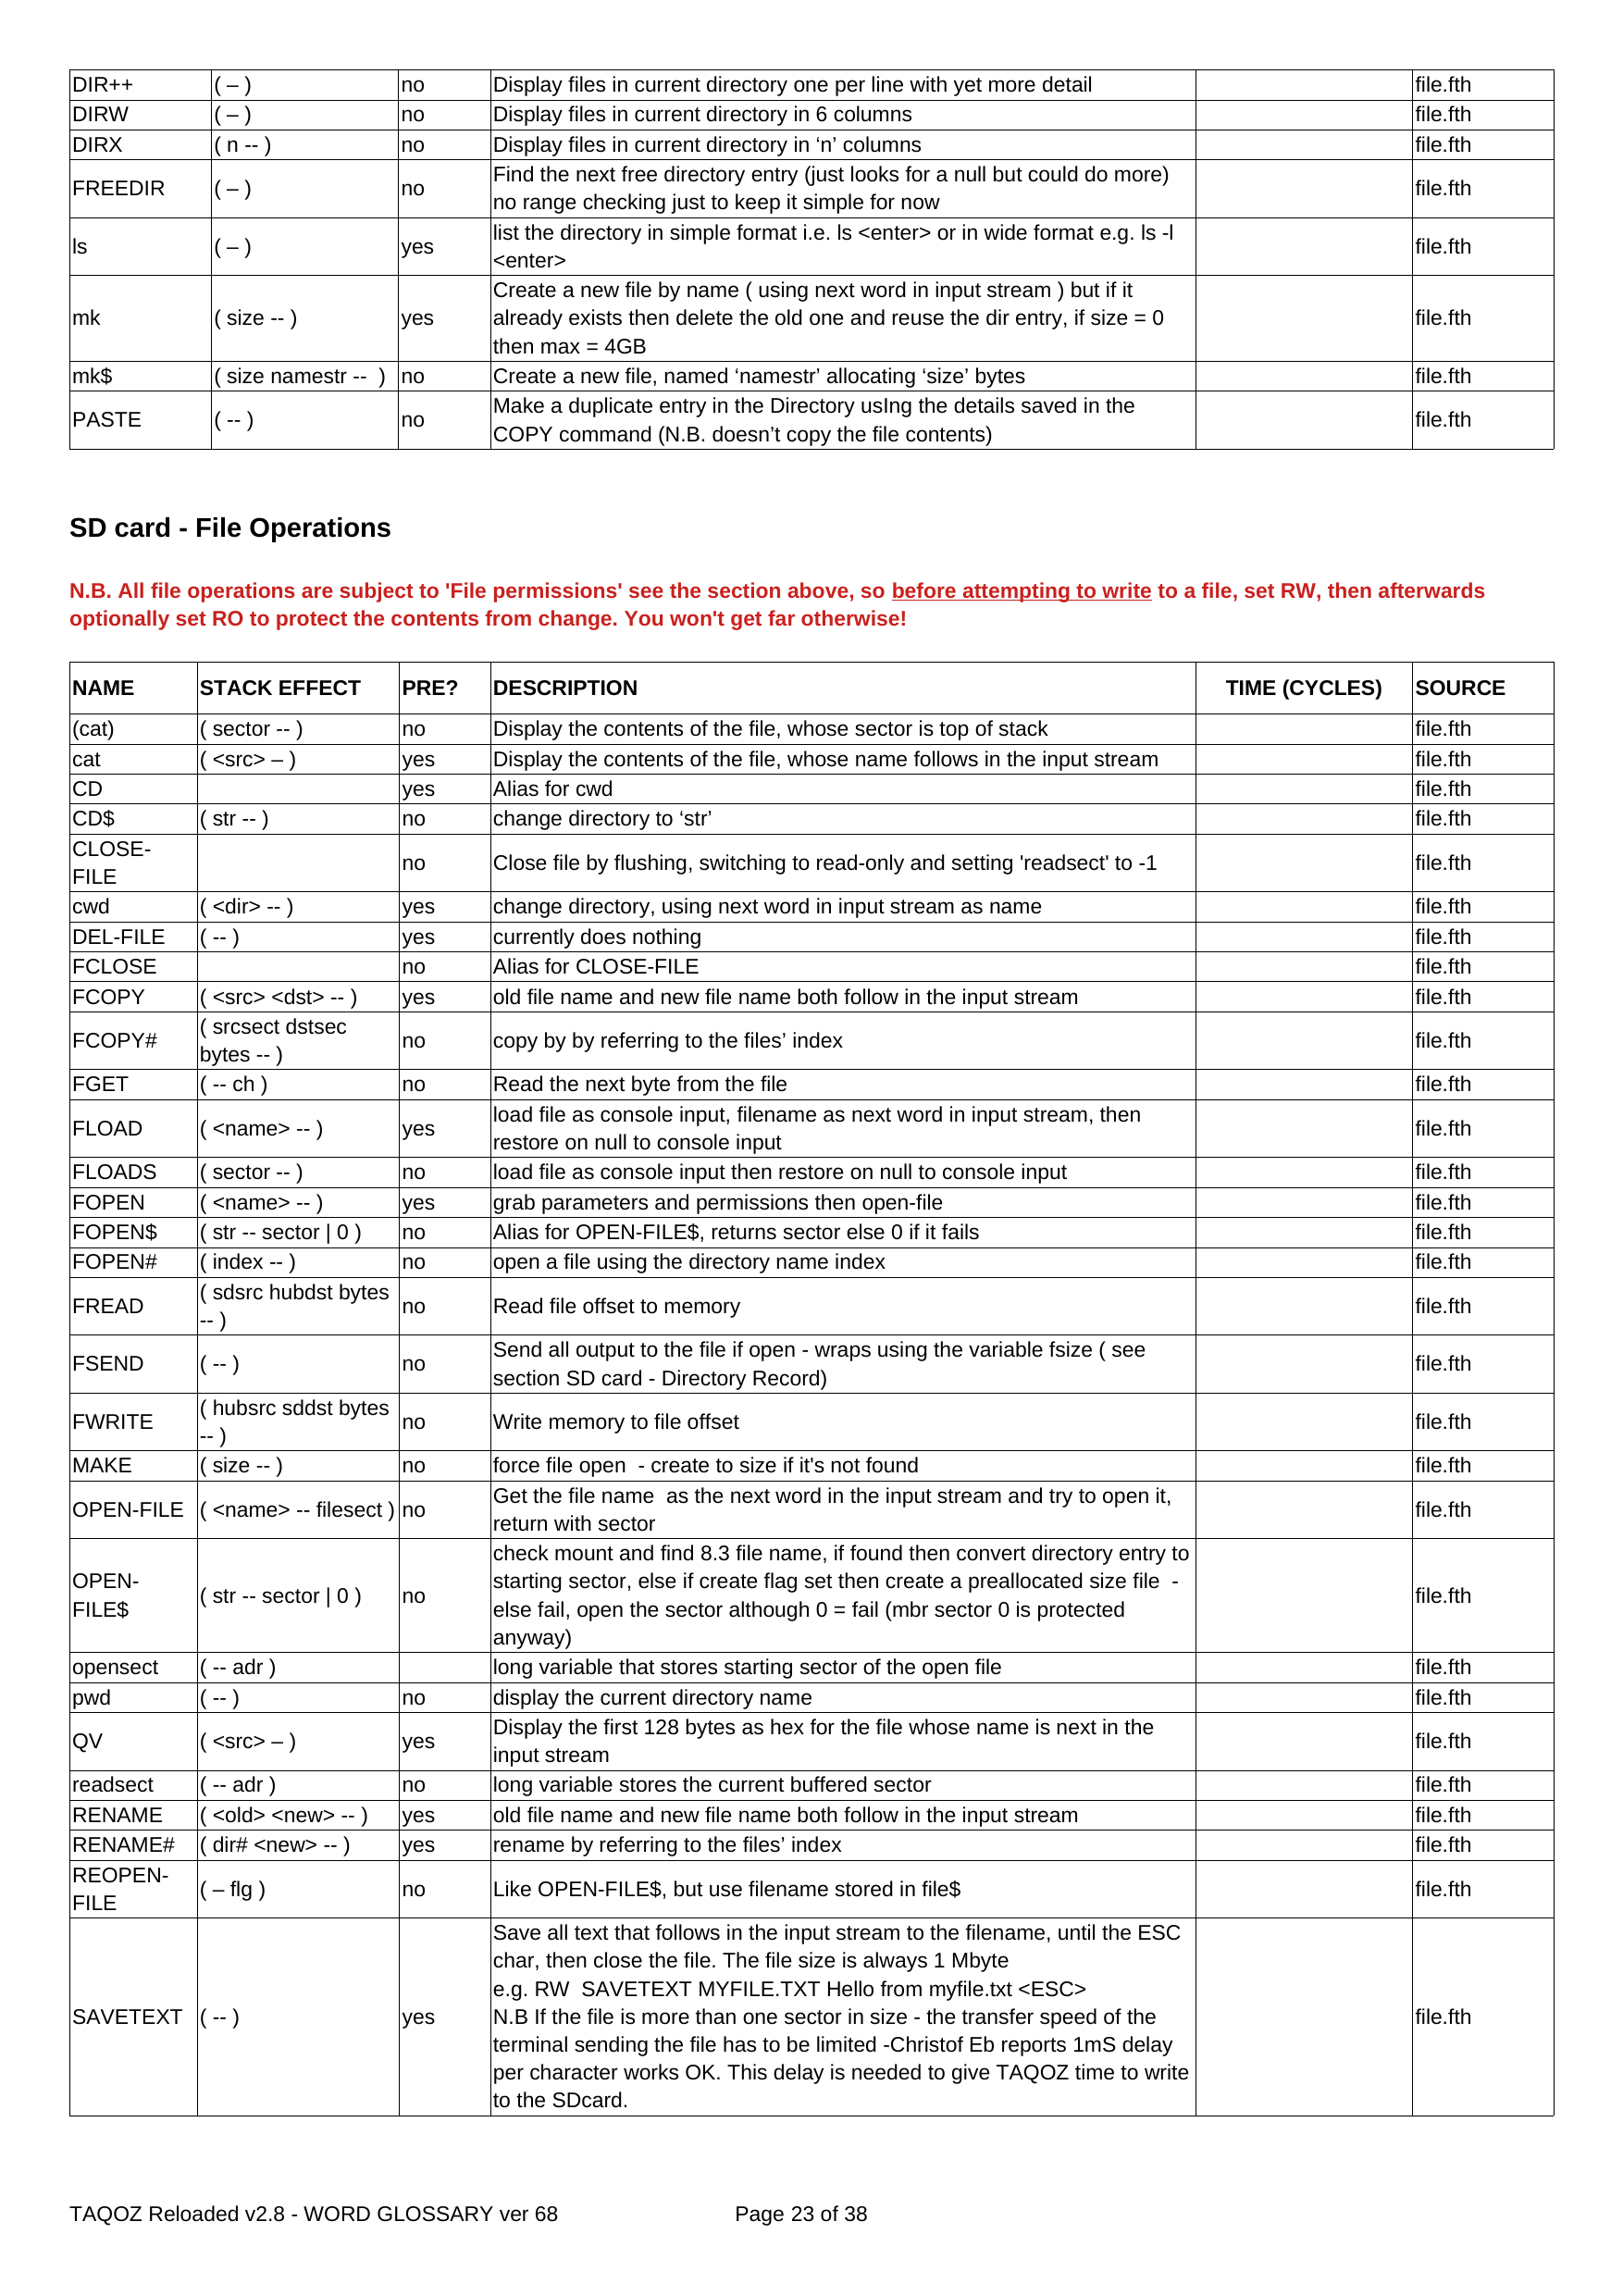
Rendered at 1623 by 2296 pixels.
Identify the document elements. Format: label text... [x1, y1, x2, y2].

table_cell file.fth [1413, 1158, 1554, 1187]
table_cell yes [400, 1100, 490, 1157]
table_cell ( n -- ) [212, 130, 398, 159]
table_cell no [400, 1158, 490, 1187]
table_cell grab parameters and permissions then open-file [491, 1188, 1196, 1217]
table_cell DEL-FILE [70, 923, 197, 951]
text N.B. All file operations are subject to 'File permissions' see the section above, so before attempting to write to a file, set RW, then afterwards optionally set RO to protect the contents from change. You won't get far otherwise! [69, 578, 1554, 630]
table_cell [1196, 276, 1412, 361]
table_cell [1196, 1713, 1412, 1769]
table_cell [1196, 1100, 1412, 1157]
table_cell [1196, 982, 1412, 1011]
table_cell file.fth [1413, 1771, 1554, 1800]
table_cell file.fth [1413, 1653, 1554, 1682]
table_cell no [399, 70, 490, 99]
table_cell [1196, 892, 1412, 922]
table_cell ( str -- ) [198, 804, 399, 834]
table_cell FGET [70, 1070, 197, 1099]
table_cell Make a duplicate entry in the Directory usIng the details saved in the COPY command (N.B. doesn’t copy the file contents) [491, 391, 1196, 449]
table_cell no [400, 1771, 490, 1800]
table_cell DIRW [70, 101, 211, 130]
table_cell no [400, 1482, 490, 1538]
table_cell mk$ [70, 362, 211, 391]
table_cell no [400, 1278, 490, 1334]
table_cell file.fth [1413, 1918, 1554, 2116]
table_cell FCOPY# [70, 1012, 197, 1069]
table_cell [198, 775, 399, 803]
table_cell [1196, 362, 1412, 391]
table_cell no [400, 952, 490, 981]
table_cell file.fth [1413, 70, 1554, 99]
table_cell long variable stores the current buffered sector [491, 1771, 1196, 1800]
table_cell RENAME# [70, 1831, 197, 1859]
table_cell no [400, 1248, 490, 1277]
table_cell file.fth [1413, 101, 1554, 130]
table_cell file.fth [1413, 835, 1554, 891]
table_cell load file as console input then restore on null to console input [491, 1158, 1196, 1187]
table_cell ( -- ) [212, 391, 398, 449]
table_header SOURCE [1413, 663, 1554, 714]
table_cell file.fth [1413, 160, 1554, 217]
table_cell ( -- ) [198, 1335, 399, 1393]
table_cell file.fth [1413, 1100, 1554, 1157]
table_cell no [400, 1335, 490, 1393]
table_cell yes [400, 775, 490, 803]
table_header STACK EFFECT [198, 663, 399, 714]
table_cell no [399, 391, 490, 449]
table_cell [1196, 1918, 1412, 2116]
table_cell ( size namestr -- ) [212, 362, 398, 391]
table_cell CD [70, 775, 197, 803]
table_cell ( sdsrc hubdst bytes -- ) [198, 1278, 399, 1334]
table_cell CD$ [70, 804, 197, 834]
table_cell file.fth [1413, 952, 1554, 981]
table_cell ( <name> -- ) [198, 1100, 399, 1157]
table_cell file.fth [1413, 1539, 1554, 1652]
table_cell Display files in current directory one per line with yet more detail [491, 70, 1196, 99]
table_cell [1196, 391, 1412, 449]
table_cell DIRX [70, 130, 211, 159]
table_cell no [399, 101, 490, 130]
table_cell ( <dir> -- ) [198, 892, 399, 922]
table_cell [1196, 1801, 1412, 1830]
table_cell file.fth [1413, 1801, 1554, 1830]
table_cell file.fth [1413, 923, 1554, 951]
table_cell ( size -- ) [198, 1451, 399, 1481]
table_cell [1196, 1482, 1412, 1538]
table_cell file.fth [1413, 218, 1554, 275]
table_cell [1196, 923, 1412, 951]
table_cell file.fth [1413, 1861, 1554, 1917]
table_cell FREAD [70, 1278, 197, 1334]
table_cell file.fth [1413, 745, 1554, 774]
table_cell no [400, 835, 490, 891]
table_cell [400, 1653, 490, 1682]
table_cell yes [400, 1713, 490, 1769]
table_cell no [400, 1861, 490, 1917]
table_cell ( – ) [212, 70, 398, 99]
table_cell SAVETEXT [70, 1918, 197, 2116]
table_cell ( – ) [212, 160, 398, 217]
table_cell [1196, 714, 1412, 743]
table_cell [1196, 1248, 1412, 1277]
table_cell FREEDIR [70, 160, 211, 217]
table_cell yes [400, 923, 490, 951]
table_cell yes [400, 892, 490, 922]
table_cell ( -- ) [198, 1918, 399, 2116]
table_cell check mount and find 8.3 file name, if found then convert directory entry to starting sector, else if create flag set then create a preallocated size file - else fail, open the sector although 0 = fail (mbr sector 0 is protected anyway) [491, 1539, 1196, 1652]
table_cell file.fth [1413, 775, 1554, 803]
table_cell open a file using the directory name index [491, 1248, 1196, 1277]
table_cell file.fth [1413, 1394, 1554, 1450]
table_cell rename by referring to the files’ index [491, 1831, 1196, 1859]
table_cell [1196, 1451, 1412, 1481]
table_cell ( <name> -- ) [198, 1188, 399, 1217]
table_cell [1196, 130, 1412, 159]
table_cell file.fth [1413, 276, 1554, 361]
table_cell [1196, 160, 1412, 217]
table_cell ( -- adr ) [198, 1653, 399, 1682]
table_cell no [400, 1012, 490, 1069]
table_cell PASTE [70, 391, 211, 449]
table_cell cwd [70, 892, 197, 922]
table_cell ( dir# <new> -- ) [198, 1831, 399, 1859]
table_cell ( -- ch ) [198, 1070, 399, 1099]
table_cell Read file offset to memory [491, 1278, 1196, 1334]
table_cell FWRITE [70, 1394, 197, 1450]
table_cell Display the first 128 bytes as hex for the file whose name is next in the input stream [491, 1713, 1196, 1769]
table_cell ( <src> <dst> -- ) [198, 982, 399, 1011]
table_cell file.fth [1413, 1070, 1554, 1099]
table_cell [198, 952, 399, 981]
table_cell [1196, 1683, 1412, 1712]
table_cell Display the contents of the file, whose name follows in the input stream [491, 745, 1196, 774]
table_cell [1196, 745, 1412, 774]
table_cell force file open - create to size if it's not found [491, 1451, 1196, 1481]
table_cell ( str -- sector | 0 ) [198, 1539, 399, 1652]
table_cell ( <src> – ) [198, 745, 399, 774]
table_cell ( -- ) [198, 1683, 399, 1712]
table_cell pwd [70, 1683, 197, 1712]
table_cell FOPEN [70, 1188, 197, 1217]
table_cell ( sector -- ) [198, 1158, 399, 1187]
table_cell file.fth [1413, 982, 1554, 1011]
table_cell [1196, 1831, 1412, 1859]
table_cell ( – ) [212, 218, 398, 275]
table_cell yes [400, 1831, 490, 1859]
table_cell load file as console input, filename as next word in input stream, then restore on null to console input [491, 1100, 1196, 1157]
table_cell DIR++ [70, 70, 211, 99]
table_cell list the directory in simple format i.e. ls <enter> or in wide format e.g. ls -l <enter> [491, 218, 1196, 275]
table_cell [1196, 1653, 1412, 1682]
table_cell file.fth [1413, 1482, 1554, 1538]
table_cell FCLOSE [70, 952, 197, 981]
table_cell [1196, 1539, 1412, 1652]
table_cell file.fth [1413, 1713, 1554, 1769]
table_cell yes [400, 1188, 490, 1217]
table_cell FLOADS [70, 1158, 197, 1187]
table_cell change directory, using next word in input stream as name [491, 892, 1196, 922]
table_cell file.fth [1413, 892, 1554, 922]
table_cell [1196, 1188, 1412, 1217]
table_cell REOPEN-FILE [70, 1861, 197, 1917]
table_cell yes [399, 276, 490, 361]
table_cell file.fth [1413, 1335, 1554, 1393]
table_cell readsect [70, 1771, 197, 1800]
table_cell mk [70, 276, 211, 361]
table_header NAME [70, 663, 197, 714]
table_cell ( – ) [212, 101, 398, 130]
table_cell [1196, 70, 1412, 99]
table_cell old file name and new file name both follow in the input stream [491, 982, 1196, 1011]
table_cell yes [399, 218, 490, 275]
table_cell file.fth [1413, 804, 1554, 834]
table_cell ( size -- ) [212, 276, 398, 361]
table_cell display the current directory name [491, 1683, 1196, 1712]
table_cell yes [400, 982, 490, 1011]
table_cell ( sector -- ) [198, 714, 399, 743]
table_cell Create a new file by name ( using next word in input stream ) but if it already exists then delete the old one and reuse the dir entry, if size = 0 then max = 4GB [491, 276, 1196, 361]
table_cell yes [400, 1801, 490, 1830]
table_cell QV [70, 1713, 197, 1769]
table_cell file.fth [1413, 1831, 1554, 1859]
table_cell [1196, 1861, 1412, 1917]
table_cell no [399, 160, 490, 217]
table_cell [1196, 1394, 1412, 1450]
table_cell Display files in current directory in 6 columns [491, 101, 1196, 130]
table_cell ( hubsrc sddst bytes -- ) [198, 1394, 399, 1450]
table_cell FOPEN$ [70, 1218, 197, 1247]
table_cell Get the file name as the next word in the input stream and try to open it, return with sector [491, 1482, 1196, 1538]
table_cell [1196, 1158, 1412, 1187]
table_cell Create a new file, named ‘namestr’ allocating ‘size’ bytes [491, 362, 1196, 391]
table_cell no [399, 362, 490, 391]
table_cell FOPEN# [70, 1248, 197, 1277]
table_cell Alias for OPEN-FILE$, returns sector else 0 if it fails [491, 1218, 1196, 1247]
table_header DESCRIPTION [491, 663, 1196, 714]
table_cell no [399, 130, 490, 159]
table_cell [1196, 775, 1412, 803]
table_cell yes [400, 745, 490, 774]
table_cell currently does nothing [491, 923, 1196, 951]
table_cell file.fth [1413, 1451, 1554, 1481]
table_cell [1196, 1335, 1412, 1393]
table_cell OPEN-FILE$ [70, 1539, 197, 1652]
table_cell ( <name> -- filesect ) [198, 1482, 399, 1538]
table_cell Alias for cwd [491, 775, 1196, 803]
table_cell change directory to ‘str’ [491, 804, 1196, 834]
table_cell file.fth [1413, 1012, 1554, 1069]
table_header TIME (CYCLES) [1196, 663, 1412, 714]
table_cell [1196, 1012, 1412, 1069]
table_cell Close file by flushing, switching to read-only and setting 'readsect' to -1 [491, 835, 1196, 891]
table_cell no [400, 804, 490, 834]
table_cell [1196, 1218, 1412, 1247]
table_header PRE? [400, 663, 490, 714]
table_cell [1196, 952, 1412, 981]
table_cell yes [400, 1918, 490, 2116]
table_cell no [400, 1218, 490, 1247]
table_cell [198, 835, 399, 891]
table_cell no [400, 1683, 490, 1712]
table_cell [1196, 1278, 1412, 1334]
table_cell file.fth [1413, 130, 1554, 159]
table_cell [1196, 804, 1412, 834]
table_cell old file name and new file name both follow in the input stream [491, 1801, 1196, 1830]
table_cell MAKE [70, 1451, 197, 1481]
table_cell ( – flg ) [198, 1861, 399, 1917]
table_cell no [400, 1539, 490, 1652]
table_cell Like OPEN-FILE$, but use filename stored in file$ [491, 1861, 1196, 1917]
table_cell ( <old> <new> -- ) [198, 1801, 399, 1830]
table_cell Send all output to the file if open - wraps using the variable fsize ( see section SD card - Directory Record) [491, 1335, 1196, 1393]
table_cell ( srcsect dstsec bytes -- ) [198, 1012, 399, 1069]
table_cell long variable that stores starting sector of the open file [491, 1653, 1196, 1682]
table_cell [1196, 218, 1412, 275]
table_cell Read the next byte from the file [491, 1070, 1196, 1099]
table_cell Save all text that follows in the input stream to the filename, until the ESC char, then close the file. The file size is always 1 Mbyte e.g. RW SAVETEXT MYFILE.TXT Hello from myfile.txt <ESC> N.B If the file is more than one sector in size - the transfer speed of the terminal sending the file has to be limited -Christof Eb reports 1mS delay per character works OK. This delay is needed to give TAQOZ time to write to the SDcard. [491, 1918, 1196, 2116]
table_cell Write memory to file offset [491, 1394, 1196, 1450]
table_cell Display files in current directory in ‘n’ columns [491, 130, 1196, 159]
table_cell ( str -- sector | 0 ) [198, 1218, 399, 1247]
table_cell Display the contents of the file, whose sector is top of stack [491, 714, 1196, 743]
table_cell file.fth [1413, 1683, 1554, 1712]
table_cell file.fth [1413, 1188, 1554, 1217]
table_cell no [400, 1394, 490, 1450]
table_cell RENAME [70, 1801, 197, 1830]
table_cell file.fth [1413, 362, 1554, 391]
table_cell ( -- adr ) [198, 1771, 399, 1800]
table_cell CLOSE-FILE [70, 835, 197, 891]
table_cell FLOAD [70, 1100, 197, 1157]
table_cell [1196, 1070, 1412, 1099]
table_cell FCOPY [70, 982, 197, 1011]
table_cell no [400, 1070, 490, 1099]
table_cell file.fth [1413, 714, 1554, 743]
table_cell ls [70, 218, 211, 275]
table_cell [1196, 835, 1412, 891]
table_cell ( index -- ) [198, 1248, 399, 1277]
table_cell Find the next free directory entry (just looks for a null but could do more) no range checking just to keep it simple for now [491, 160, 1196, 217]
table_cell file.fth [1413, 1248, 1554, 1277]
table_cell (cat) [70, 714, 197, 743]
table_cell [1196, 101, 1412, 130]
table_cell ( <src> – ) [198, 1713, 399, 1769]
table_cell file.fth [1413, 391, 1554, 449]
table_cell [1196, 1771, 1412, 1800]
table_cell file.fth [1413, 1278, 1554, 1334]
table_cell Alias for CLOSE-FILE [491, 952, 1196, 981]
table_cell copy by by referring to the files’ index [491, 1012, 1196, 1069]
table_cell no [400, 1451, 490, 1481]
table_cell opensect [70, 1653, 197, 1682]
table_cell cat [70, 745, 197, 774]
table_cell OPEN-FILE [70, 1482, 197, 1538]
table_cell no [400, 714, 490, 743]
table_cell file.fth [1413, 1218, 1554, 1247]
table_cell ( -- ) [198, 923, 399, 951]
table_cell FSEND [70, 1335, 197, 1393]
subtitle SD card - File Operations [69, 512, 1554, 542]
